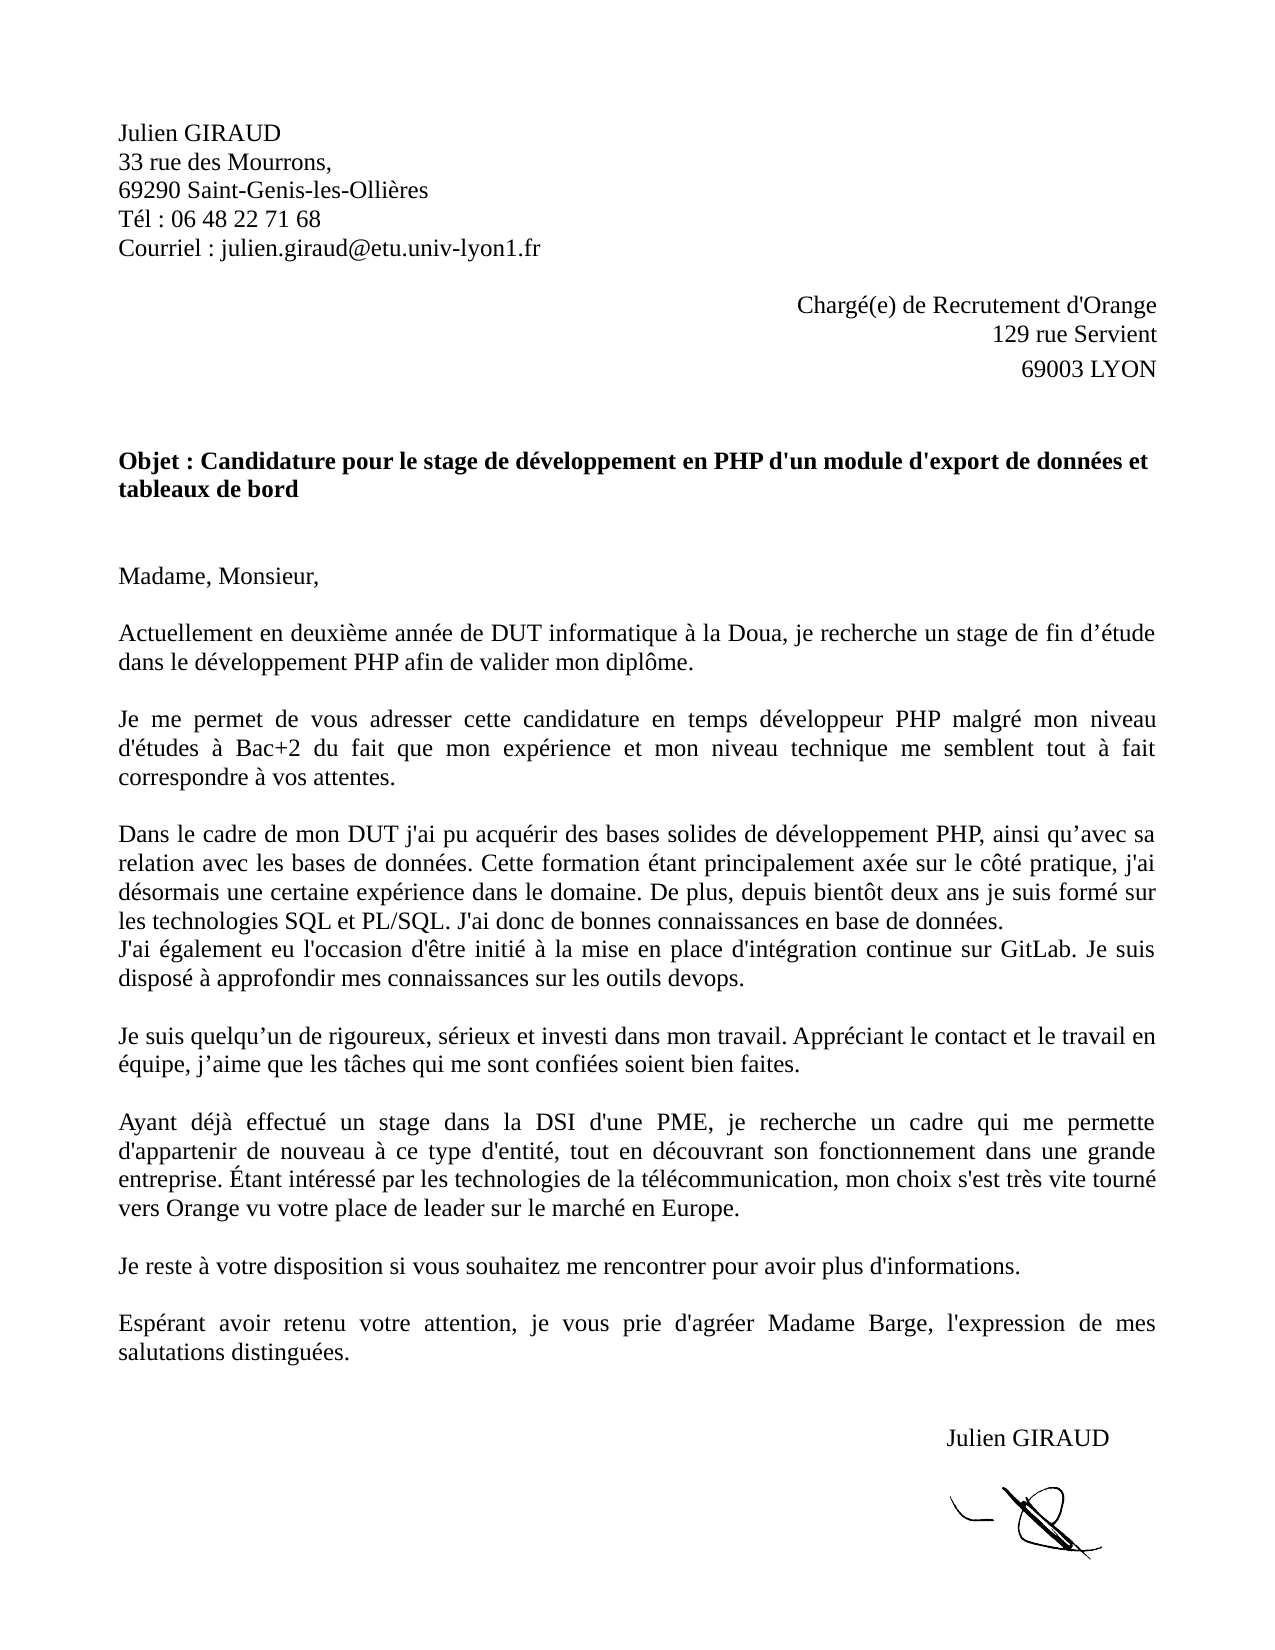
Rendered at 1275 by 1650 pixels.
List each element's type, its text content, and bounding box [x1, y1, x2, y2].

text Chargé(e) de Recrutement d'Orange [118, 291, 1157, 319]
text Julien GIRAUD [118, 1423, 1109, 1452]
text 129 rue Servient [118, 319, 1157, 348]
text Je suis quelqu’un de rigoureux, sérieux et investi dans mon travail. Appréciant le contact et le travail en équipe, j’aime que les tâches qui me sont confiées soient bien faites. [118, 1021, 1157, 1078]
text Actuellement en deuxième année de DUT informatique à la Doua, je recherche un stage de fin d’étude dans le développement PHP afin de valider mon diplôme. [118, 618, 1157, 676]
text Courriel : julien.giraud@etu.univ-lyon1.fr [118, 233, 1157, 262]
text 69003 LYON [118, 354, 1157, 383]
text Espérant avoir retenu votre attention, je vous prie d'agréer Madame Barge, l'expression de mes salutations distinguées. [118, 1308, 1157, 1366]
text Ayant déjà effectué un stage dans la DSI d'une PME, je recherche un cadre qui me permette d'appartenir de nouveau à ce type d'entité, tout en découvrant son fonctionnement dans une grande entreprise. Étant intéressé par les technologies de la télécommunication, mon choix s'est très vite tourné vers Orange vu votre place de leader sur le marché en Europe. [118, 1107, 1157, 1222]
text Je me permet de vous adresser cette candidature en temps développeur PHP malgré mon niveau d'études à Bac+2 du fait que mon expérience et mon niveau technique me semblent tout à fait correspondre à vos attentes. [118, 704, 1157, 791]
text Objet : Candidature pour le stage de développement en PHP d'un module d'export de données et tableaux de bord [118, 446, 1157, 503]
text Je reste à votre disposition si vous souhaitez me rencontrer pour avoir plus d'informations. [118, 1251, 1157, 1279]
text Dans le cadre de mon DUT j'ai pu acquérir des bases solides de développement PHP, ainsi qu’avec sa relation avec les bases de données. Cette formation étant principalement axée sur le côté pratique, j'ai désormais une certaine expérience dans le domaine. De plus, depuis bientôt deux ans je suis formé sur les technologies SQL et PL/SQL. J'ai donc de bonnes connaissances en base de données. [118, 819, 1157, 934]
text Madame, Monsieur, [118, 561, 1157, 589]
text J'ai également eu l'occasion d'être initié à la mise en place d'intégration continue sur GitLab. Je suis disposé à approfondir mes connaissances sur les outils devops. [118, 934, 1157, 992]
text Tél : 06 48 22 71 68 [118, 204, 1157, 233]
text 69290 Saint-Genis-les-Ollières [118, 176, 1157, 204]
text Julien GIRAUD [118, 118, 1157, 147]
text 33 rue des Mourrons, [118, 147, 1157, 176]
picture [950, 1487, 1103, 1560]
